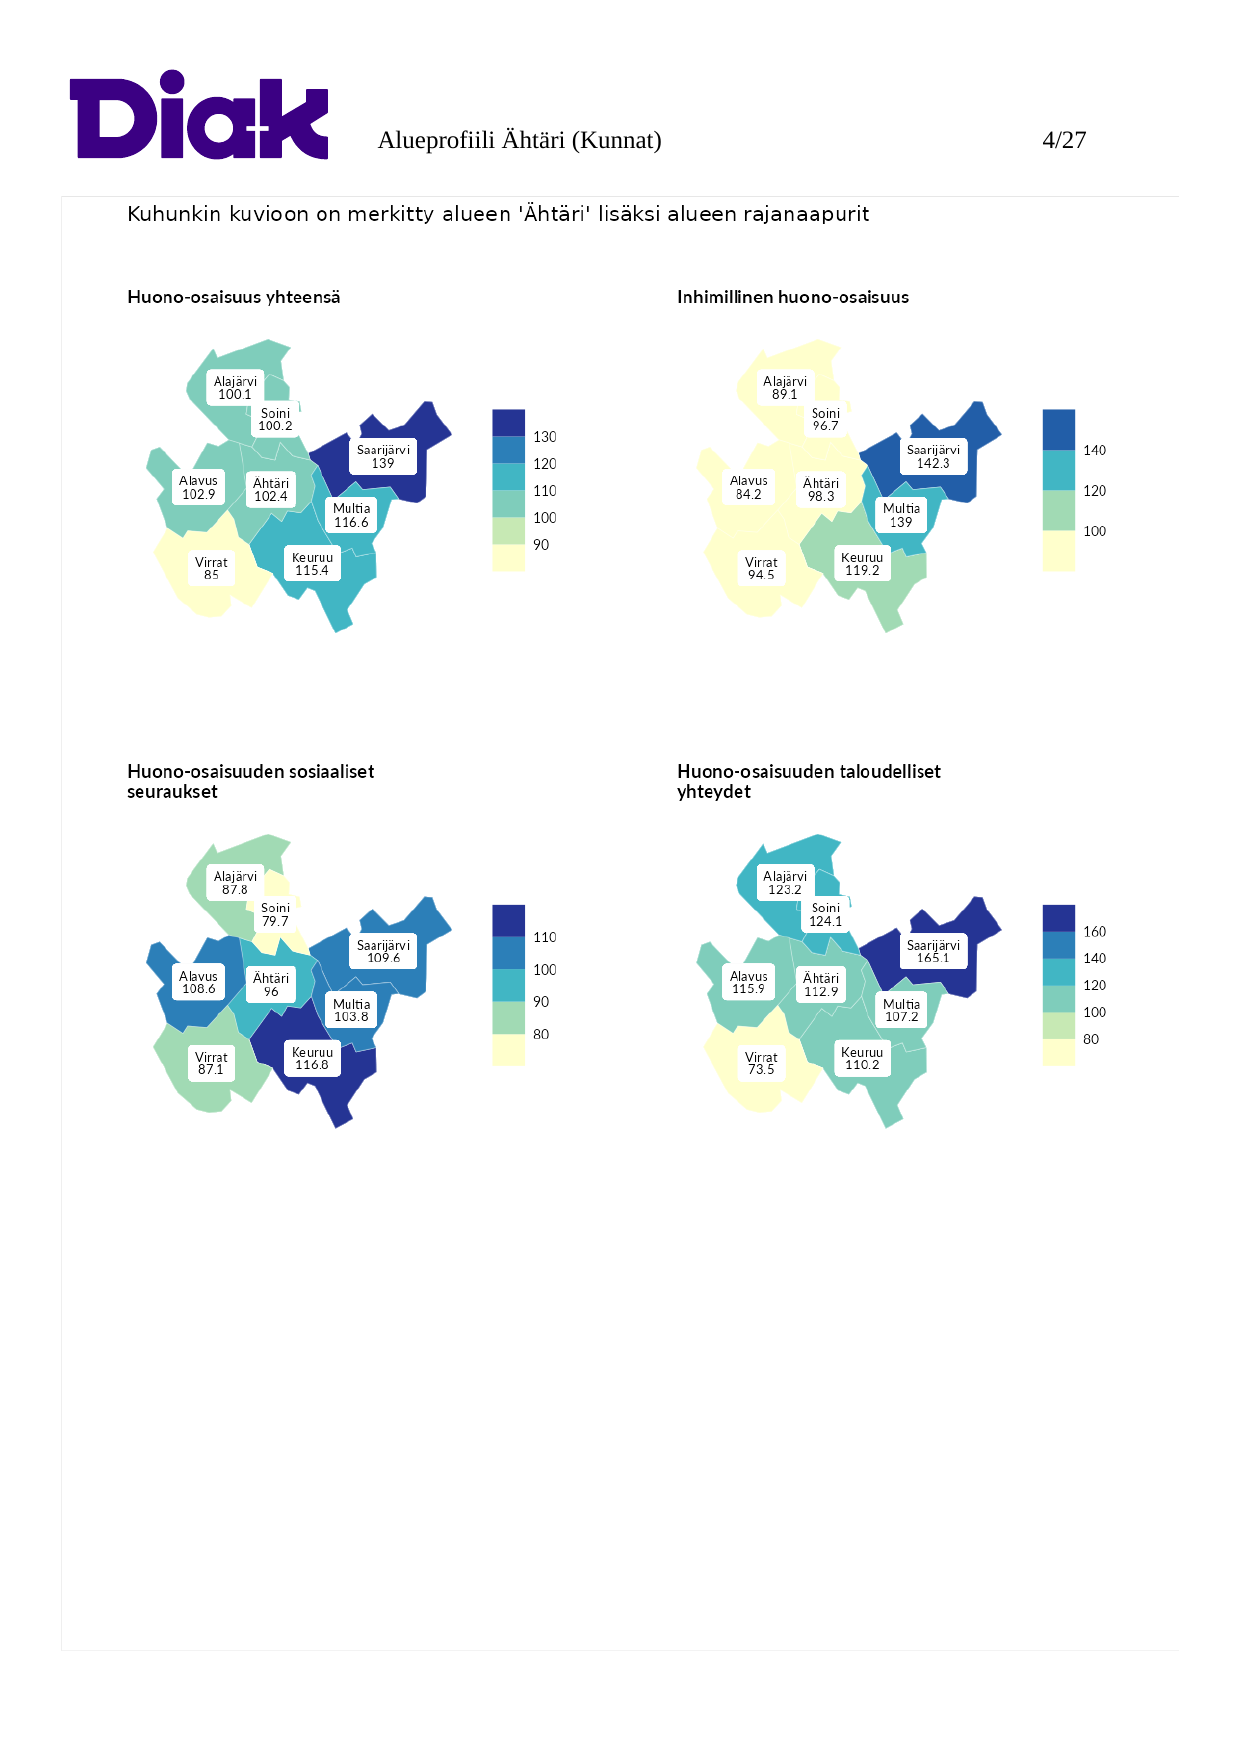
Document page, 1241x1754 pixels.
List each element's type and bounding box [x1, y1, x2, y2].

picture [61, 196, 1179, 1651]
